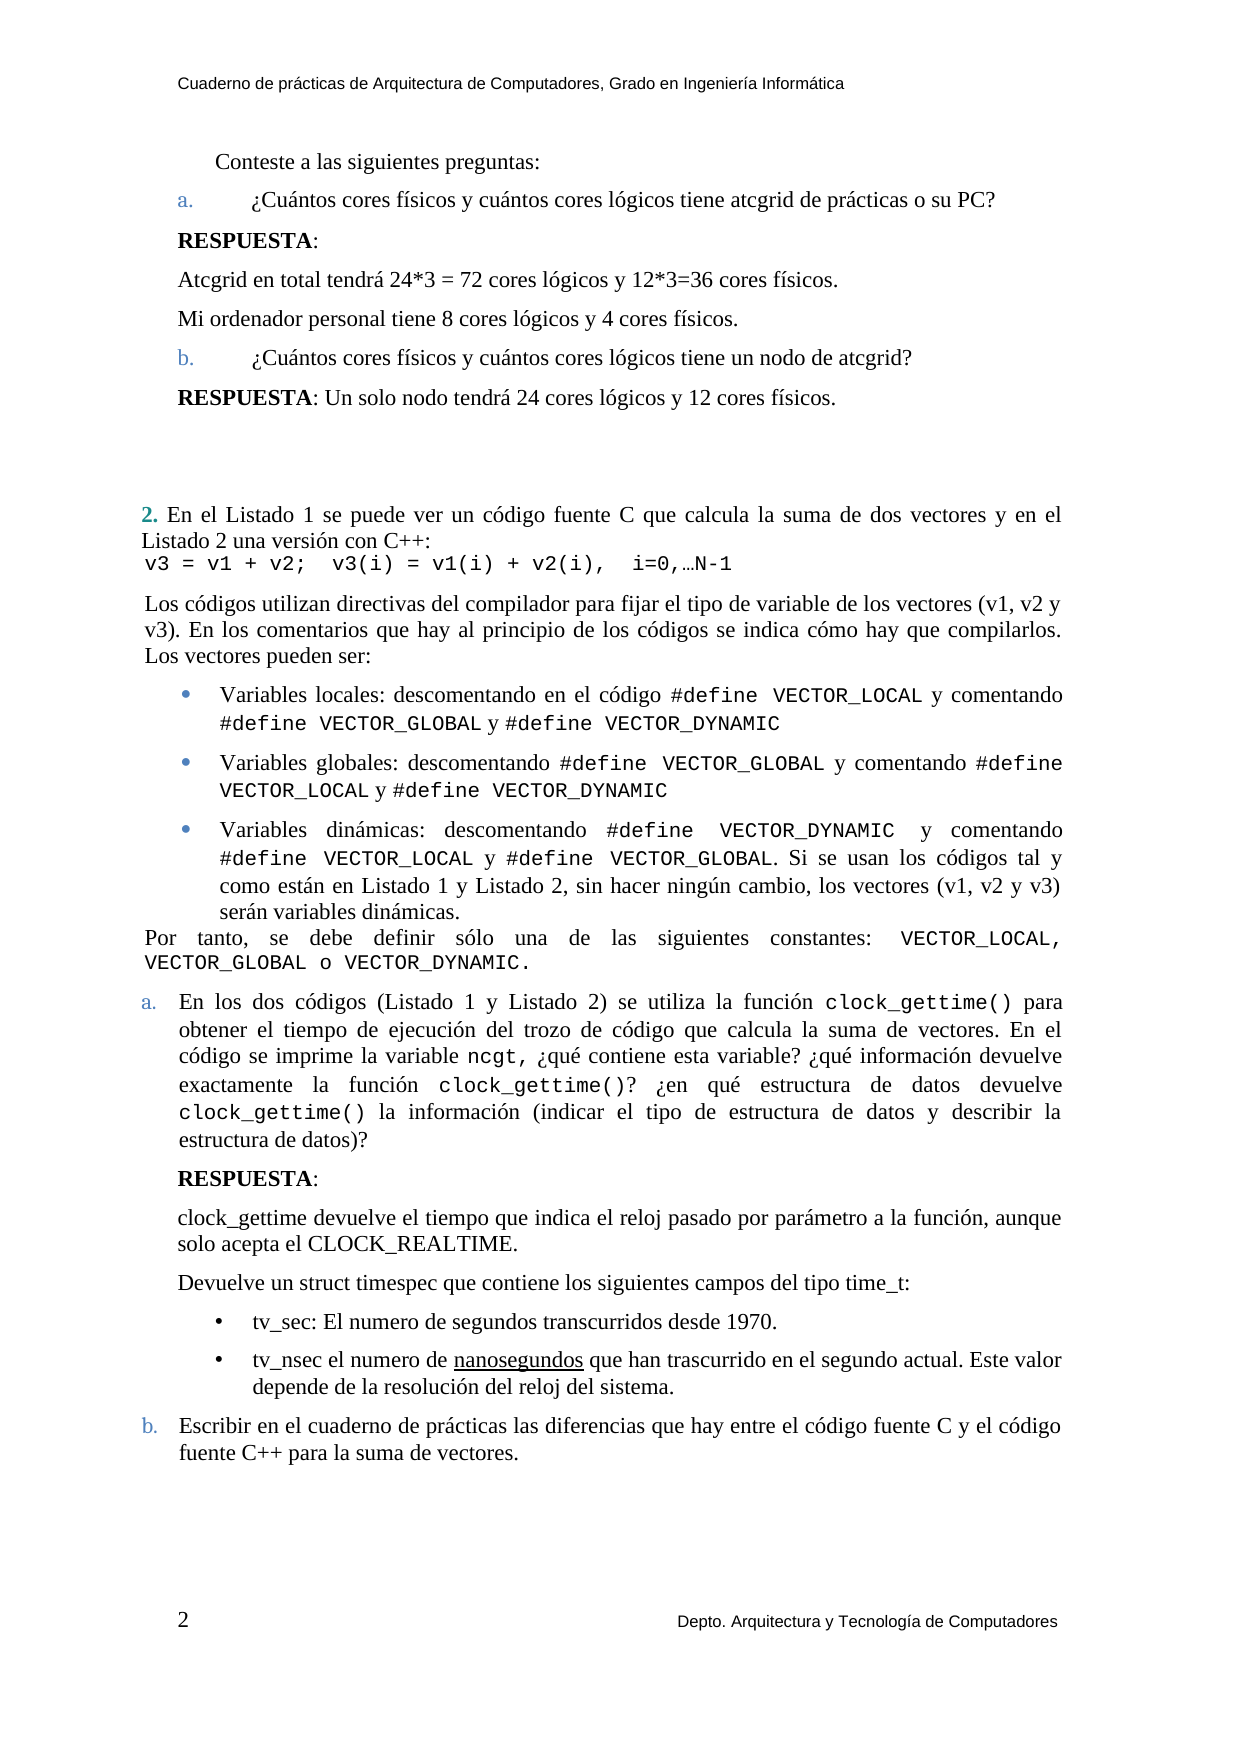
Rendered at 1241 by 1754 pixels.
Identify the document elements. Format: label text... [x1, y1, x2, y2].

list Atcgrid en total tendrá 24*3 = 72 cores lógicos y 12*3=36 cores físicos. [177, 266, 1063, 293]
list RESPUESTA: Un solo nodo tendrá 24 cores lógicos y 12 cores físicos. [177, 384, 1063, 411]
list 2. En el Listado 1 se puede ver un código fuente C que calcula la suma de dos vectores y en el Listado 2 una versión con C++: [103, 501, 1063, 553]
list RESPUESTA: [177, 227, 1063, 254]
text a. ¿Cuántos cores físicos y cuántos cores lógicos tiene atcgrid de prácticas o su PC? [177, 187, 1063, 214]
text Por tanto, se debe definir sólo una de las siguientes constantes: VECTOR_LOCAL, VECTOR_GLOBAL o VECTOR_DYNAMIC. [144, 924, 1063, 976]
list clock_gettime devuelve el tiempo que indica el reloj pasado por parámetro a la función, aunque solo acepta el CLOCK_REALTIME. [177, 1204, 1063, 1256]
list Variables dinámicas: descomentando #define VECTOR_DYNAMIC y comentando #define VECTOR_LOCAL y #define VECTOR_GLOBAL. Si se usan los códigos tal y como están en Listado 1 y Listado 2, sin hacer ningún cambio, los vectores (v1, v2 y v3) serán variables dinámicas. [182, 817, 1063, 924]
list Devuelve un struct timespec que contiene los siguientes campos del tipo time_t: [177, 1269, 1063, 1295]
list Conteste a las siguientes preguntas: [177, 148, 1063, 174]
list Mi ordenador personal tiene 8 cores lógicos y 4 cores físicos. [177, 305, 1063, 332]
list Variables globales: descomentando #define VECTOR_GLOBAL y comentando #define VECTOR_LOCAL y #define VECTOR_DYNAMIC [182, 749, 1063, 804]
list Variables locales: descomentando en el código #define VECTOR_LOCAL y comentando #define VECTOR_GLOBAL y #define VECTOR_DYNAMIC [182, 681, 1063, 736]
text Los códigos utilizan directivas del compilador para fijar el tipo de variable de los vectores (v1, v2 y v3). En los comentarios que hay al principio de los códigos se indica cómo hay que compilarlos. Los vectores pueden ser: [144, 589, 1063, 669]
list RESPUESTA: [177, 1165, 1063, 1191]
list tv_nsec el numero de nanosegundos que han trascurrido en el segundo actual. Este valor depende de la resolución del reloj del sistema. [215, 1347, 1063, 1399]
list En los dos códigos (Listado 1 y Listado 2) se utiliza la función clock_gettime() para obtener el tiempo de ejecución del trozo de código que calcula la suma de vectores. En el código se imprime la variable ncgt, ¿qué contiene esta variable? ¿qué información devuelve exactamente la función clock_gettime()? ¿en qué estructura de datos devuelve clock_gettime() la información (indicar el tipo de estructura de datos y describir la estructura de datos)? [141, 988, 1063, 1152]
list Escribir en el cuaderno de prácticas las diferencias que hay entre el código fuente C y el código fuente C++ para la suma de vectores. [141, 1412, 1063, 1465]
text v3 = v1 + v2; v3(i) = v1(i) + v2(i), i=0,…N-1 [144, 553, 1063, 577]
list tv_sec: El numero de segundos transcurridos desde 1970. [215, 1308, 1063, 1334]
text b. ¿Cuántos cores físicos y cuántos cores lógicos tiene un nodo de atcgrid? [177, 344, 1063, 370]
